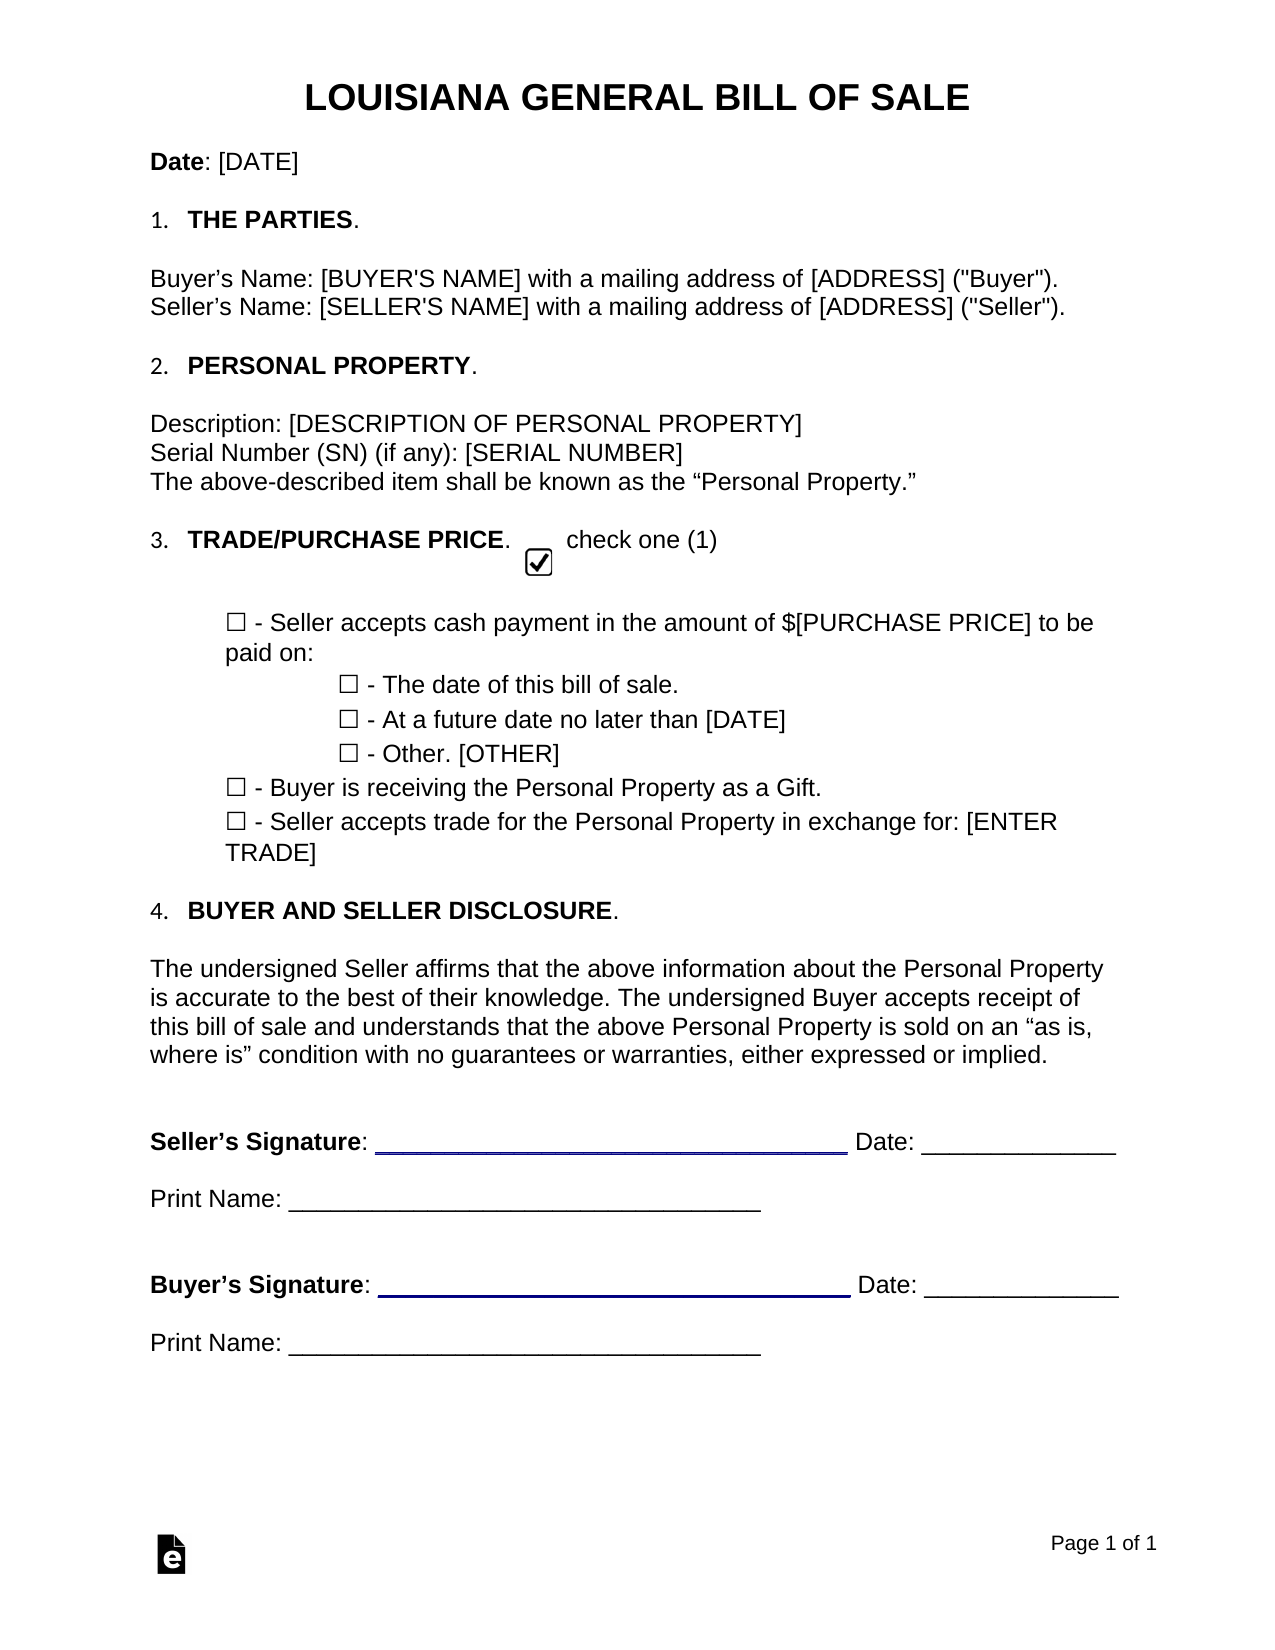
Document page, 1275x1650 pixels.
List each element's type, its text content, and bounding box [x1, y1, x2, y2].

list Buyer’s Name: [BUYER'S NAME] with a mailing address of [ADDRESS] ("Buyer"). [150, 264, 1125, 292]
list TRADE/PURCHASE PRICE. check one (1) [150, 524, 1125, 576]
text Date: [DATE] [150, 147, 1125, 176]
text ☐ - Seller accepts trade for the Personal Property in exchange for: [ENTER TRADE] [225, 803, 1125, 866]
text LOUISIANA GENERAL BILL OF SALE [150, 75, 1125, 118]
text ☐ - Other. [OTHER] [337, 735, 1125, 769]
list BUYER AND SELLER DISCLOSURE. [150, 895, 1125, 926]
text ☐ - At a future date no later than [DATE] [337, 701, 1125, 735]
list PERSONAL PROPERTY. [150, 350, 1125, 380]
list THE PARTIES. [150, 204, 1125, 235]
text Description: [DESCRIPTION OF PERSONAL PROPERTY] [150, 409, 1125, 438]
text ☐ - Buyer is receiving the Personal Property as a Gift. [225, 769, 1125, 803]
text ☐ - Seller accepts cash payment in the amount of $[PURCHASE PRICE] to be paid on: [225, 604, 1125, 667]
text Serial Number (SN) (if any): [SERIAL NUMBER] [150, 438, 1125, 467]
text ☐ - The date of this bill of sale. [337, 667, 1125, 701]
list Seller’s Name: [SELLER'S NAME] with a mailing address of [ADDRESS] ("Seller"). [150, 292, 1125, 321]
text Seller’s Signature: __________________________________ Date: ______________ [150, 1127, 1125, 1156]
text Print Name: __________________________________ [150, 1328, 1125, 1357]
text The above-described item shall be known as the “Personal Property.” [150, 467, 1125, 495]
text Print Name: __________________________________ [150, 1184, 1125, 1213]
text Buyer’s Signature: __________________________________ Date: ______________ [150, 1271, 1125, 1299]
text The undersigned Seller affirms that the above information about the Personal Property is accurate to the best of their knowledge. The undersigned Buyer accepts receipt of this bill of sale and understands that the above Personal Property is sold on an “as is, where is” condition with no guarantees or warranties, either expressed or implied. [150, 954, 1125, 1069]
